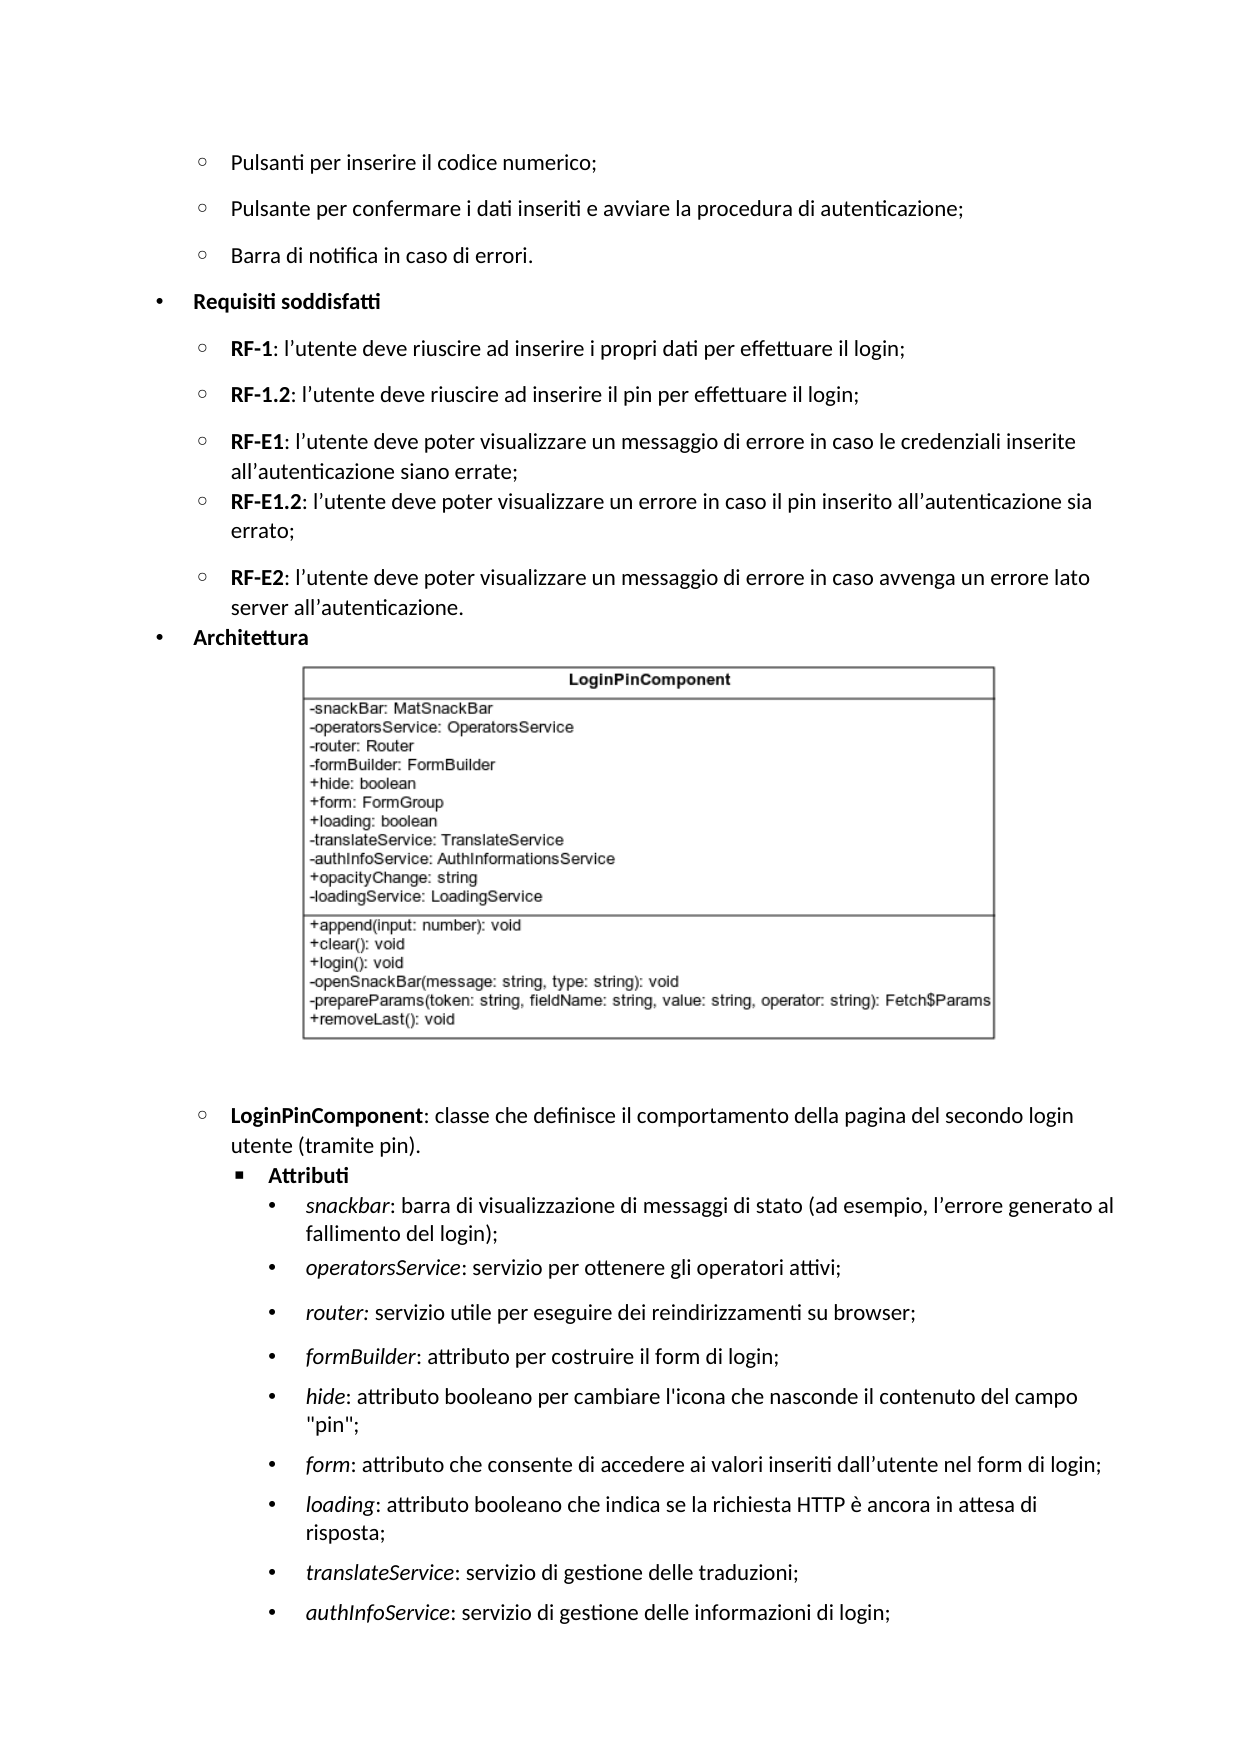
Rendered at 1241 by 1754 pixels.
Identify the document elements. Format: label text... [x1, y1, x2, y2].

list Attributi [231, 1161, 1122, 1189]
list hide: attributo booleano per cambiare l'icona che nasconde il contenuto del campo "pin"; [268, 1382, 1122, 1438]
list RF-E1.2: l’utente deve poter visualizzare un errore in caso il pin inserito all’autenticazione sia errato; [193, 487, 1122, 545]
list RF-1.2: l’utente deve riuscire ad inserire il pin per effettuare il login; [193, 380, 1122, 408]
list Requisiti soddisfatti [156, 287, 1122, 315]
list operatorsService: servizio per ottenere gli operatori attivi; [268, 1253, 1122, 1281]
list formBuilder: attributo per costruire il form di login; [268, 1342, 1122, 1370]
list router: servizio utile per eseguire dei reindirizzamenti su browser; [268, 1298, 1122, 1326]
list authInfoService: servizio di gestione delle informazioni di login; [268, 1598, 1122, 1626]
list RF-E1: l’utente deve poter visualizzare un messaggio di errore in caso le credenziali inserite all’autenticazione siano errate; [193, 427, 1122, 485]
list RF-1: l’utente deve riuscire ad inserire i propri dati per effettuare il login; [193, 334, 1122, 362]
list snackbar: barra di visualizzazione di messaggi di stato (ad esempio, l’errore generato al fallimento del login); [268, 1191, 1122, 1247]
list Pulsante per confermare i dati inseriti e avviare la procedura di autenticazione; [193, 194, 1122, 222]
list Pulsanti per inserire il codice numerico; [193, 148, 1122, 176]
picture [291, 655, 1008, 1051]
list Barra di notifica in caso di errori. [193, 241, 1122, 269]
list LoginPinComponent: classe che definisce il comportamento della pagina del secondo login utente (tramite pin). [193, 1101, 1122, 1159]
list form: attributo che consente di accedere ai valori inseriti dall’utente nel form di login; [268, 1450, 1122, 1478]
list Architettura [156, 623, 1122, 651]
list loading: attributo booleano che indica se la richiesta HTTP è ancora in attesa di risposta; [268, 1490, 1122, 1546]
list translateService: servizio di gestione delle traduzioni; [268, 1558, 1122, 1586]
list RF-E2: l’utente deve poter visualizzare un messaggio di errore in caso avvenga un errore lato server all’autenticazione. [193, 563, 1122, 621]
